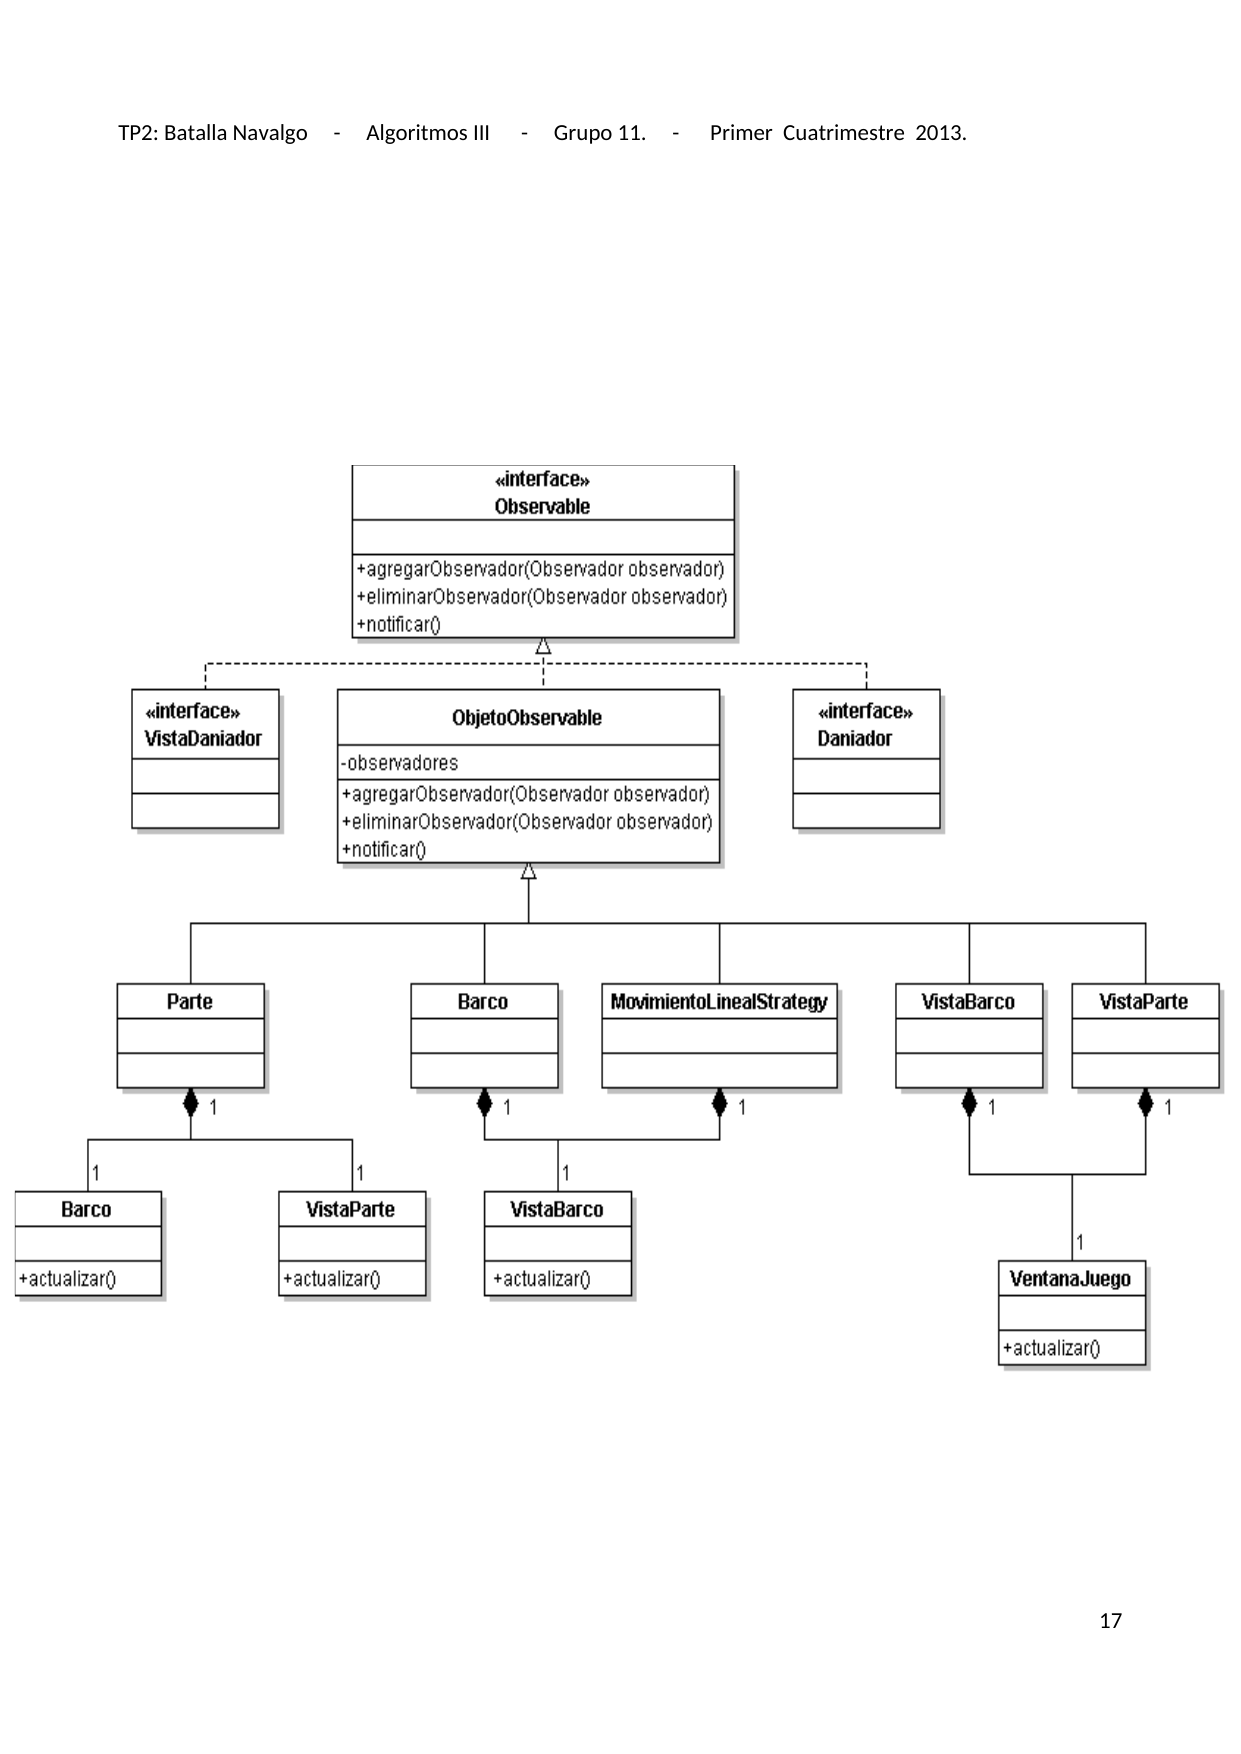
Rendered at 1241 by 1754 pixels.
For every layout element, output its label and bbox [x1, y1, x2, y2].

picture [14, 465, 1226, 1373]
